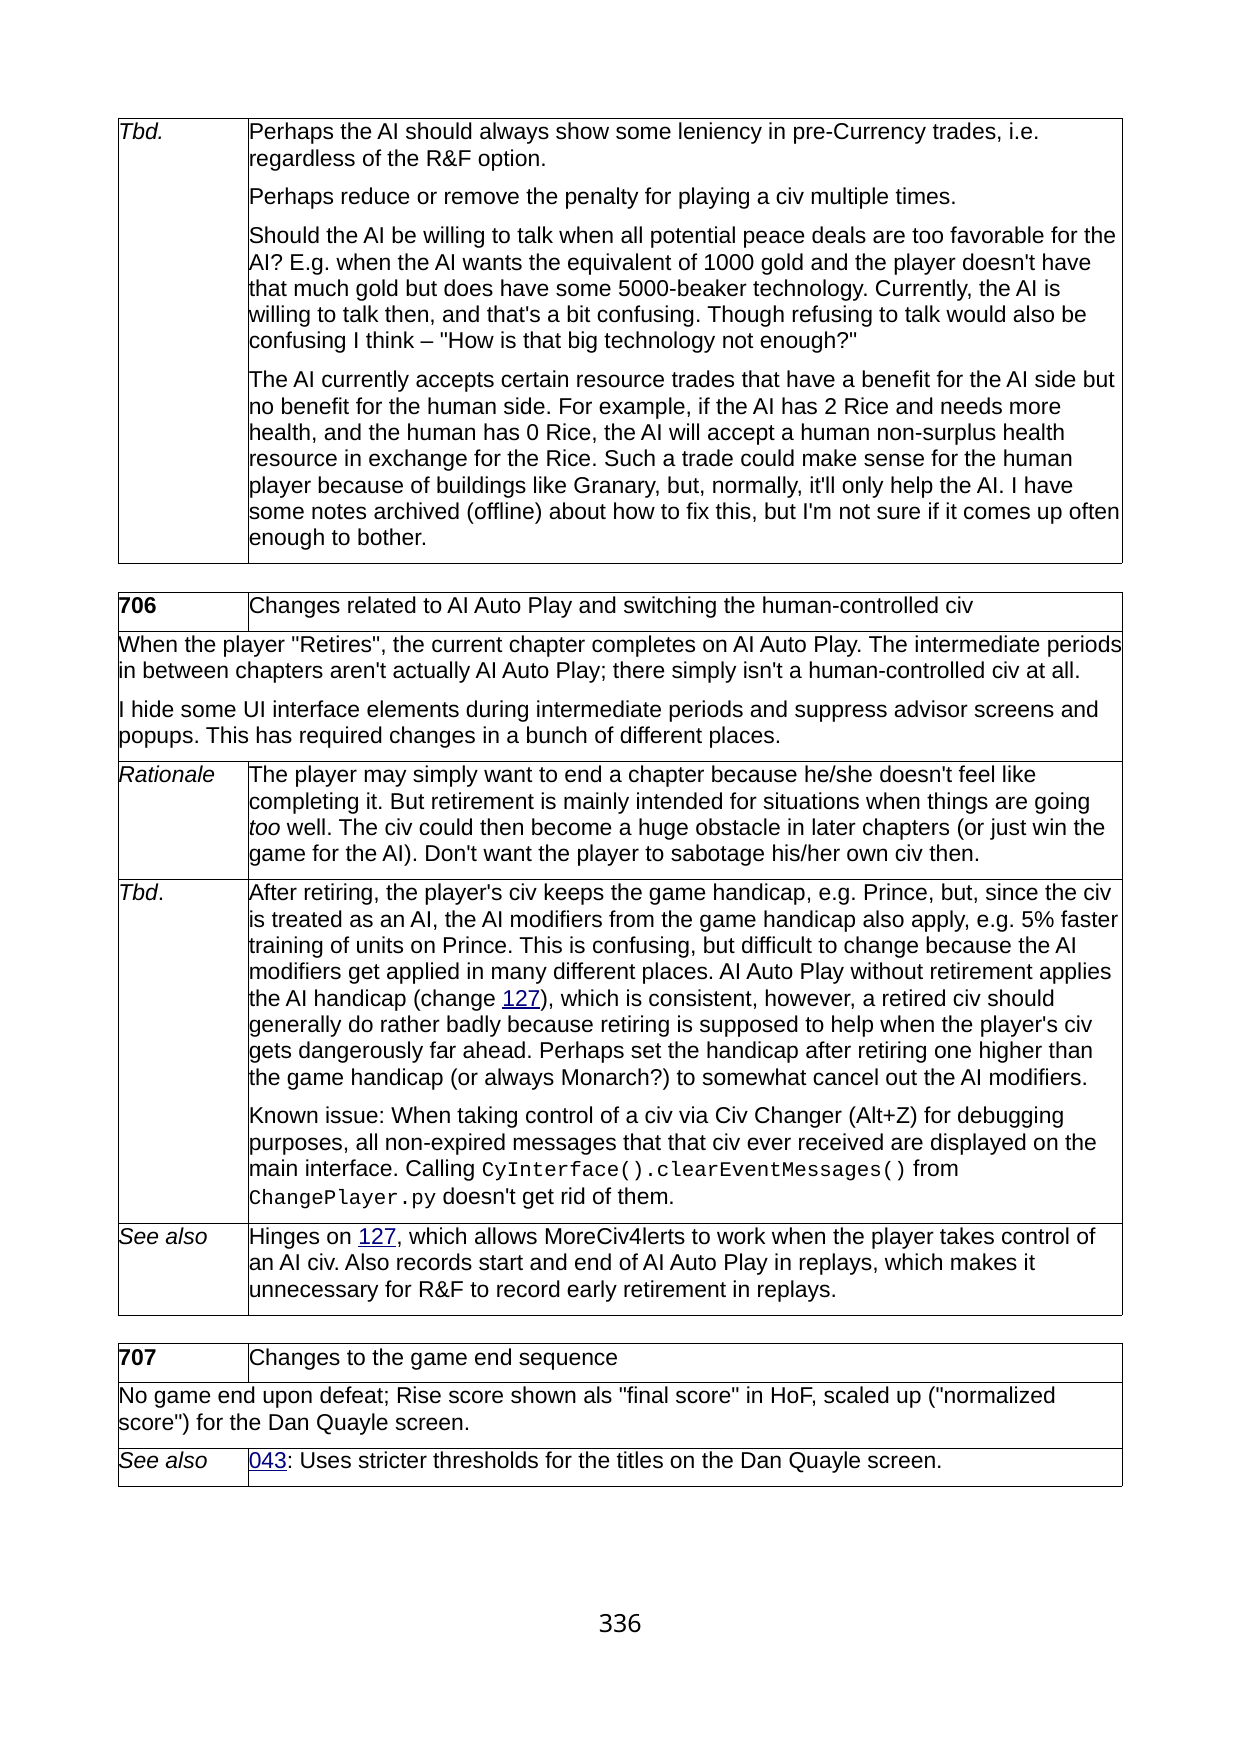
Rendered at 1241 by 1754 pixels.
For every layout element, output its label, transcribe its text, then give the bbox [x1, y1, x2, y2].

table_cell Rationale [119, 762, 248, 879]
table_cell No game end upon defeat; Rise score shown als "final score" in HoF, scaled up ("normalized score") for the Dan Quayle screen. [119, 1383, 1122, 1447]
table_cell See also [119, 1224, 248, 1314]
table_header Changes to the game end sequence [249, 1344, 1122, 1382]
table_header 706 [119, 593, 248, 631]
table_cell After retiring, the player's civ keeps the game handicap, e.g. Prince, but, since the civ is treated as an AI, the AI modifiers from the game handicap also apply, e.g. 5% faster training of units on Prince. This is confusing, but difficult to change because the AI modifiers get applied in many different places. AI Auto Play without retirement applies the AI handicap (change 127), which is consistent, however, a retired civ should generally do rather badly because retiring is supposed to help when the player's civ gets dangerously far ahead. Perhaps set the handicap after retiring one higher than the game handicap (or always Monarch?) to somewhat cancel out the AI modifiers. Known issue: When taking control of a civ via Civ Changer (Alt+Z) for debugging purposes, all non-expired messages that that civ ever received are displayed on the main interface. Calling CyInterface().clearEventMessages() from ChangePlayer.py doesn't get rid of them. [249, 880, 1122, 1223]
table_header 707 [119, 1344, 248, 1382]
table_cell 043: Uses stricter thresholds for the titles on the Dan Quayle screen. [249, 1449, 1122, 1486]
table_cell The player may simply want to end a chapter because he/she doesn't feel like completing it. But retirement is mainly intended for situations when things are going too well. The civ could then become a huge obstacle in later chapters (or just win the game for the AI). Don't want the player to sabotage his/her own civ then. [249, 762, 1122, 879]
table_cell Tbd. [119, 119, 248, 563]
table_cell Tbd. [119, 880, 248, 1223]
table_header Changes related to AI Auto Play and switching the human-controlled civ [249, 593, 1122, 631]
table_cell See also [119, 1449, 248, 1486]
table_cell When the player "Retires", the current chapter completes on AI Auto Play. The intermediate periods in between chapters aren't actually AI Auto Play; there simply isn't a human-controlled civ at all. I hide some UI interface elements during intermediate periods and suppress advisor screens and popups. This has required changes in a bunch of different places. [119, 632, 1122, 761]
table_cell Hinges on 127, which allows MoreCiv4lerts to work when the player takes control of an AI civ. Also records start and end of AI Auto Play in replays, which makes it unnecessary for R&F to record early retirement in replays. [249, 1224, 1122, 1314]
table_cell Perhaps the AI should always show some leniency in pre-Currency trades, i.e. regardless of the R&F option. Perhaps reduce or remove the penalty for playing a civ multiple times. Should the AI be willing to talk when all potential peace deals are too favorable for the AI? E.g. when the AI wants the equivalent of 1000 gold and the player doesn't have that much gold but does have some 5000-beaker technology. Currently, the AI is willing to talk then, and that's a bit confusing. Though refusing to talk would also be confusing I think – "How is that big technology not enough?" The AI currently accepts certain resource trades that have a benefit for the AI side but no benefit for the human side. For example, if the AI has 2 Rice and needs more health, and the human has 0 Rice, the AI will accept a human non-surplus health resource in exchange for the Rice. Such a trade could make sense for the human player because of buildings like Granary, but, normally, it'll only help the AI. I have some notes archived (offline) about how to fix this, but I'm not sure if it comes up often enough to bother. [249, 119, 1122, 563]
